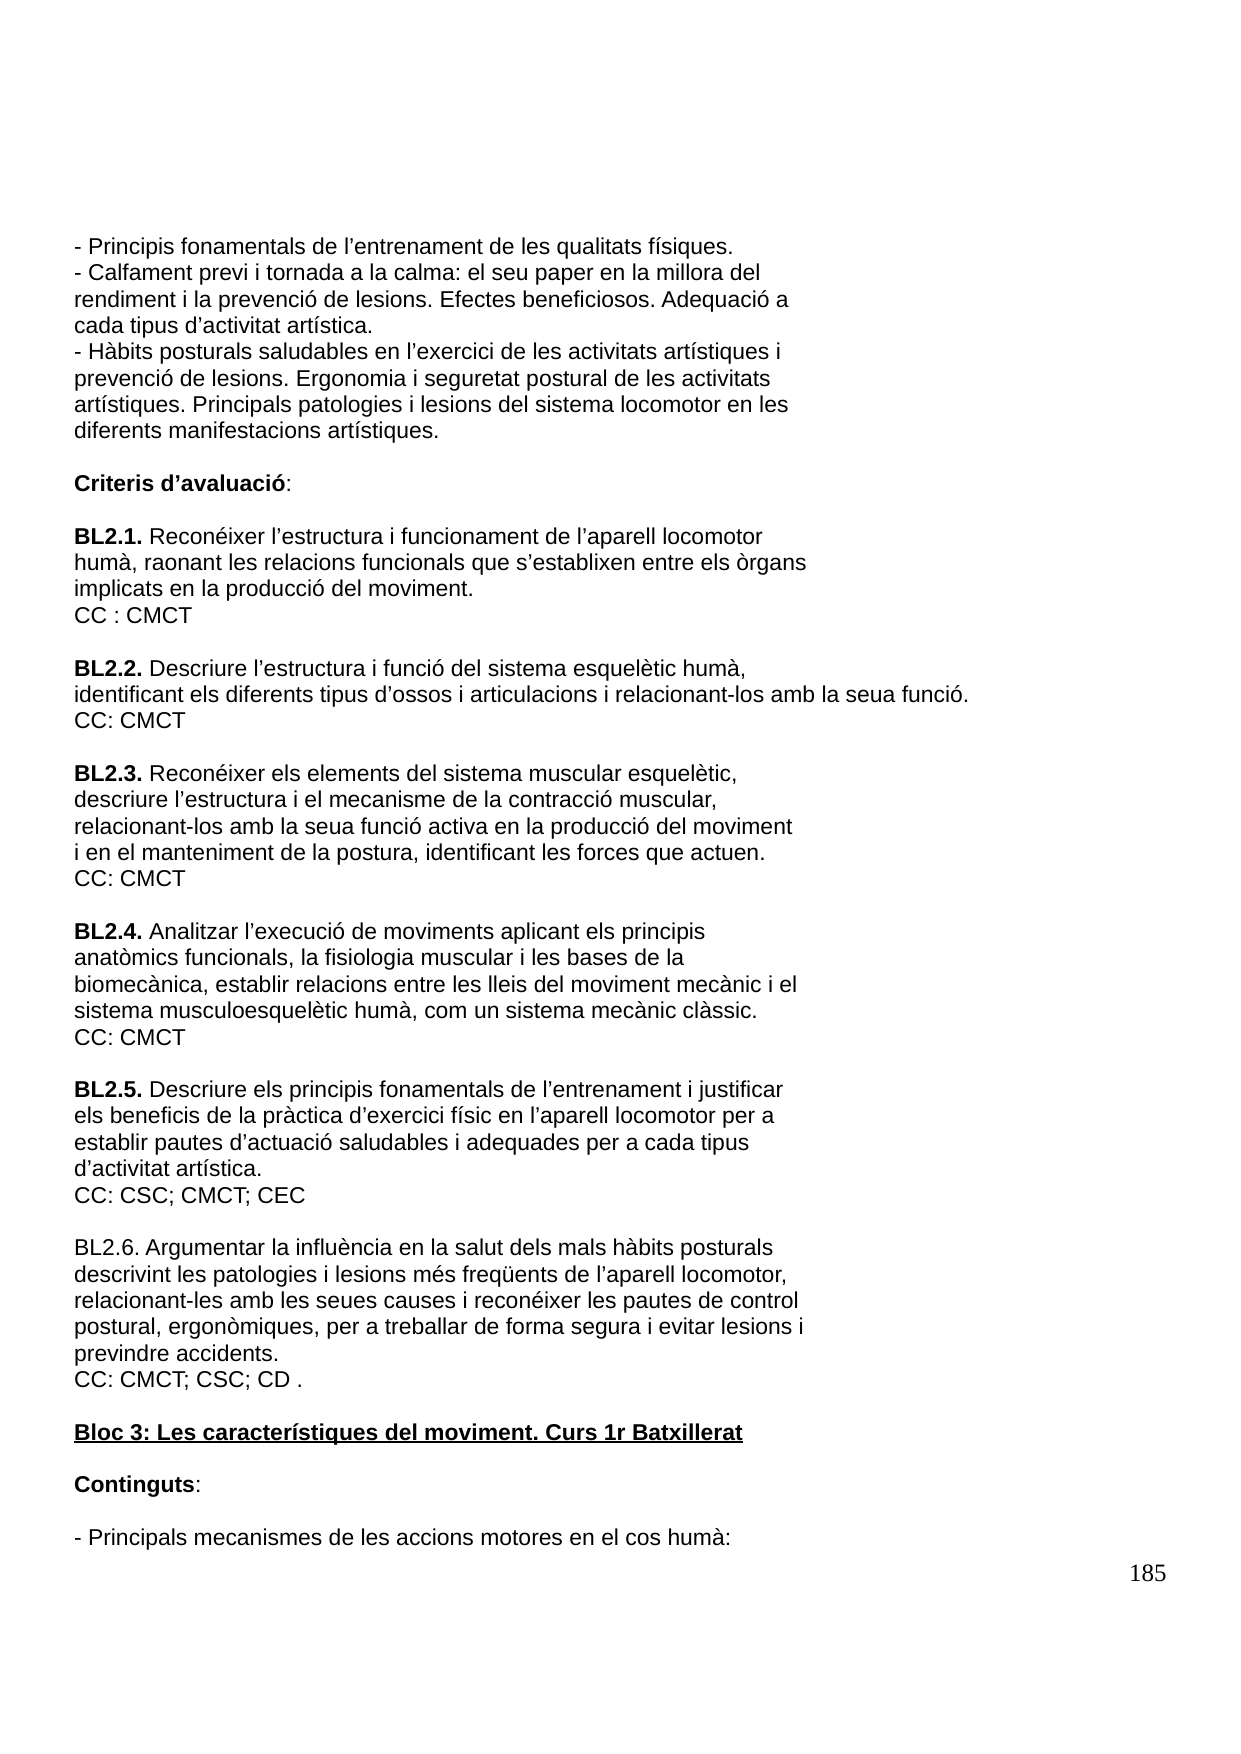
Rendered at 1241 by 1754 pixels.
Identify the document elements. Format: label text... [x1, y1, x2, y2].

text BL2.4. Analitzar l’execució de moviments aplicant els principis [74, 918, 1166, 944]
text - Hàbits posturals saludables en l’exercici de les activitats artístiques i [74, 338, 1166, 364]
text BL2.2. Descriure l’estructura i funció del sistema esquelètic humà, [74, 654, 1166, 681]
text BL2.5. Descriure els principis fonamentals de l’entrenament i justificar [74, 1076, 1166, 1102]
text BL2.6. Argumentar la influència en la salut dels mals hàbits posturals [74, 1234, 1166, 1261]
text relacionant-les amb les seues causes i reconéixer les pautes de control [74, 1287, 1166, 1313]
text relacionant-los amb la seua funció activa en la producció del moviment [74, 813, 1166, 839]
text - Principals mecanismes de les accions motores en el cos humà: [74, 1524, 1166, 1551]
text d’activitat artística. [74, 1155, 1166, 1182]
text Criteris d’avaluació: [74, 470, 1166, 496]
text CC: CMCT [74, 707, 1166, 733]
text implicats en la producció del moviment. [74, 575, 1166, 602]
text Bloc 3: Les característiques del moviment. Curs 1r Batxillerat [74, 1419, 1166, 1445]
text els beneficis de la pràctica d’exercici físic en l’aparell locomotor per a [74, 1102, 1166, 1129]
text identificant els diferents tipus d’ossos i articulacions i relacionant-los amb la seua funció. [74, 681, 1166, 707]
text BL2.1. Reconéixer l’estructura i funcionament de l’aparell locomotor [74, 523, 1166, 549]
text CC: CMCT [74, 1023, 1166, 1050]
text previndre accidents. [74, 1340, 1166, 1366]
text biomecànica, establir relacions entre les lleis del moviment mecànic i el [74, 971, 1166, 997]
text diferents manifestacions artístiques. [74, 417, 1166, 444]
text CC: CSC; CMCT; CEC [74, 1182, 1166, 1208]
text cada tipus d’activitat artística. [74, 312, 1166, 338]
text descrivint les patologies i lesions més freqüents de l’aparell locomotor, [74, 1261, 1166, 1287]
text postural, ergonòmiques, per a treballar de forma segura i evitar lesions i [74, 1313, 1166, 1340]
text CC : CMCT [74, 602, 1166, 628]
text prevenció de lesions. Ergonomia i seguretat postural de les activitats [74, 364, 1166, 391]
text sistema musculoesquelètic humà, com un sistema mecànic clàssic. [74, 997, 1166, 1023]
text humà, raonant les relacions funcionals que s’establixen entre els òrgans [74, 549, 1166, 575]
text anatòmics funcionals, la fisiologia muscular i les bases de la [74, 944, 1166, 971]
text - Calfament previ i tornada a la calma: el seu paper en la millora del [74, 259, 1166, 286]
text i en el manteniment de la postura, identificant les forces que actuen. [74, 839, 1166, 865]
text descriure l’estructura i el mecanisme de la contracció muscular, [74, 786, 1166, 813]
text Continguts: [74, 1471, 1166, 1498]
text CC: CMCT [74, 865, 1166, 892]
text CC: CMCT; CSC; CD . [74, 1366, 1166, 1392]
text BL2.3. Reconéixer els elements del sistema muscular esquelètic, [74, 760, 1166, 786]
text rendiment i la prevenció de lesions. Efectes beneficiosos. Adequació a [74, 286, 1166, 312]
text establir pautes d’actuació saludables i adequades per a cada tipus [74, 1129, 1166, 1155]
text - Principis fonamentals de l’entrenament de les qualitats físiques. [74, 233, 1166, 259]
text artístiques. Principals patologies i lesions del sistema locomotor en les [74, 391, 1166, 417]
